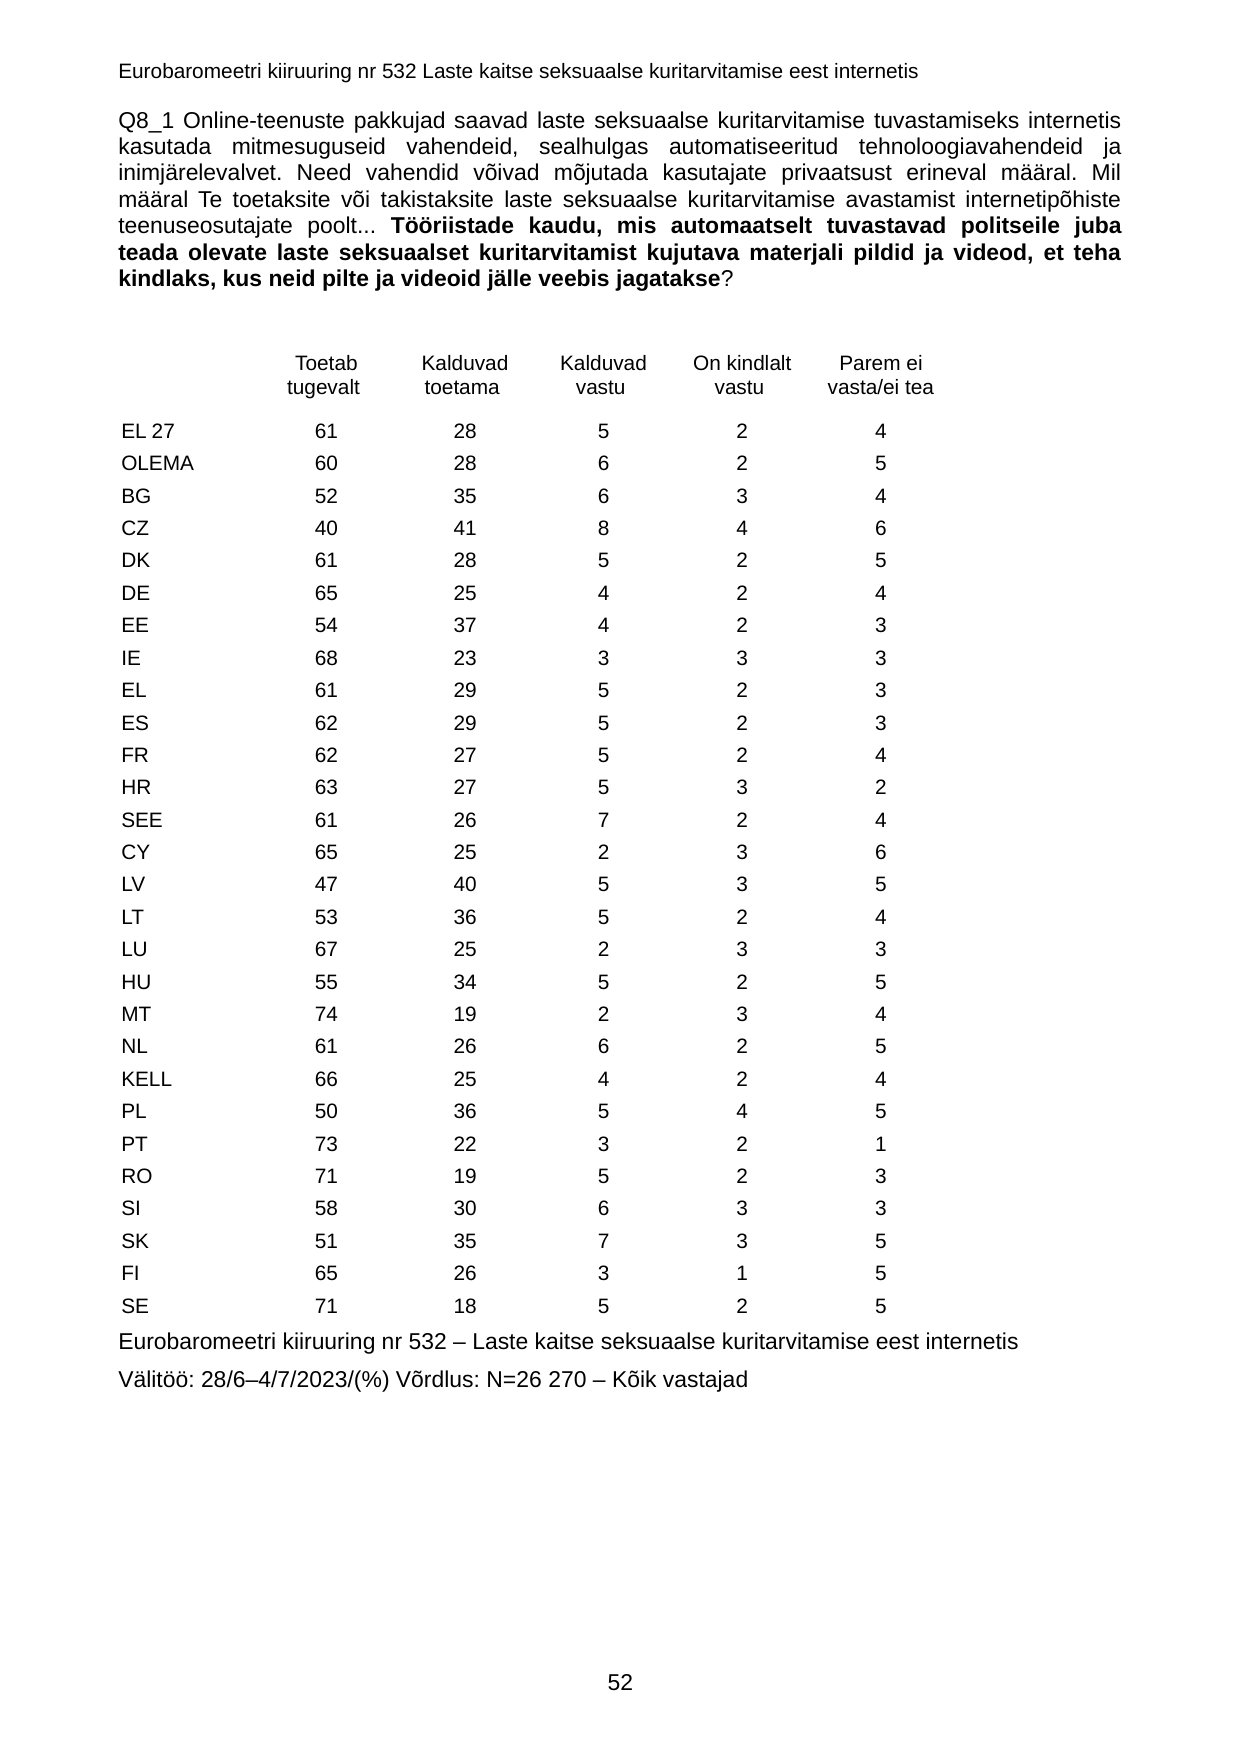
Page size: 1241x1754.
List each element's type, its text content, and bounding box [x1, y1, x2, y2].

table_cell 36 [395, 1095, 534, 1127]
table_cell 5 [534, 415, 673, 447]
table_cell 2 [673, 609, 811, 641]
table_cell 19 [395, 1160, 534, 1192]
table_cell 6 [811, 836, 950, 868]
table_cell EE [118, 609, 257, 641]
table_cell 2 [673, 965, 811, 998]
table_cell LT [118, 901, 257, 933]
table_cell 2 [811, 771, 950, 803]
table_cell SK [118, 1225, 257, 1257]
table_cell HR [118, 771, 257, 803]
table_cell 65 [257, 836, 395, 868]
table_cell CY [118, 836, 257, 868]
text Q8_1 Online-teenuste pakkujad saavad laste seksuaalse kuritarvitamise tuvastamiseks internetis kasutada mitmesuguseid vahendeid, sealhulgas automatiseeritud tehnoloogiavahendeid ja inimjärelevalvet. Need vahendid võivad mõjutada kasutajate privaatsust erineval määral. Mil määral Te toetaksite või takistaksite laste seksuaalse kuritarvitamise avastamist internetipõhiste teenuseosutajate poolt... Tööriistade kaudu, mis automaatselt tuvastavad politseile juba teada olevate laste seksuaalset kuritarvitamist kujutava materjali pildid ja videod, et teha kindlaks, kus neid pilte ja videoid jälle veebis jagatakse? [118, 107, 1122, 291]
table_cell 52 [257, 479, 395, 512]
table_cell 7 [534, 1225, 673, 1257]
table_cell LV [118, 868, 257, 901]
table_cell 3 [534, 641, 673, 674]
table_cell 5 [534, 771, 673, 803]
table_cell 36 [395, 901, 534, 933]
table_header Toetab tugevalt [257, 335, 395, 414]
table_cell ES [118, 706, 257, 738]
table_cell IE [118, 641, 257, 674]
table_cell 1 [811, 1127, 950, 1160]
table_cell 5 [811, 447, 950, 479]
table_cell 4 [534, 1063, 673, 1095]
table_cell LU [118, 933, 257, 965]
table_cell 2 [673, 1289, 811, 1322]
table_cell 5 [811, 1289, 950, 1322]
table_cell 37 [395, 609, 534, 641]
table_cell 74 [257, 998, 395, 1030]
table_cell 50 [257, 1095, 395, 1127]
table_cell BG [118, 479, 257, 512]
table_cell 51 [257, 1225, 395, 1257]
table_cell 35 [395, 479, 534, 512]
table_cell 5 [811, 1225, 950, 1257]
table_header Parem ei vasta/ei tea [811, 335, 950, 414]
table_cell 61 [257, 544, 395, 577]
table_cell 3 [673, 933, 811, 965]
table_cell 5 [534, 1289, 673, 1322]
table_cell 58 [257, 1192, 395, 1224]
table_header On kindlalt vastu [673, 335, 811, 414]
table_cell 73 [257, 1127, 395, 1160]
table_cell 18 [395, 1289, 534, 1322]
table_cell 30 [395, 1192, 534, 1224]
table_cell 3 [673, 836, 811, 868]
table_cell 5 [534, 1095, 673, 1127]
table_cell 27 [395, 771, 534, 803]
table_cell 47 [257, 868, 395, 901]
table_cell NL [118, 1030, 257, 1062]
table_cell 5 [534, 674, 673, 706]
table_cell 2 [534, 836, 673, 868]
table_cell SE [118, 1289, 257, 1322]
table_cell 2 [673, 1063, 811, 1095]
table_cell 5 [811, 544, 950, 577]
table_cell MT [118, 998, 257, 1030]
table_cell 62 [257, 739, 395, 771]
table_cell 3 [534, 1257, 673, 1289]
table_cell 65 [257, 577, 395, 609]
table_cell 6 [534, 1192, 673, 1224]
table_cell HU [118, 965, 257, 998]
table_cell 66 [257, 1063, 395, 1095]
table_cell 26 [395, 803, 534, 836]
table_cell 28 [395, 447, 534, 479]
table_cell 2 [673, 901, 811, 933]
table_cell 6 [534, 1030, 673, 1062]
table_cell 29 [395, 674, 534, 706]
table_cell 6 [534, 447, 673, 479]
table_cell 5 [811, 1095, 950, 1127]
table_cell 71 [257, 1160, 395, 1192]
table_cell 25 [395, 933, 534, 965]
table_cell KELL [118, 1063, 257, 1095]
table_cell 5 [811, 868, 950, 901]
table_cell 55 [257, 965, 395, 998]
table_cell 3 [811, 1160, 950, 1192]
table_cell 3 [811, 933, 950, 965]
table_header Kalduvad vastu [534, 335, 673, 414]
table_cell 4 [811, 901, 950, 933]
table_cell 23 [395, 641, 534, 674]
table_cell 4 [811, 1063, 950, 1095]
table_cell 60 [257, 447, 395, 479]
text Välitöö: 28/6–4/7/2023/(%) Võrdlus: N=26 270 – Kõik vastajad [118, 1366, 1122, 1392]
table_cell 53 [257, 901, 395, 933]
table_cell 5 [534, 901, 673, 933]
table_header Kalduvad toetama [395, 335, 534, 414]
table_cell 2 [673, 577, 811, 609]
table_cell 3 [673, 771, 811, 803]
table_cell 5 [534, 965, 673, 998]
table_cell FR [118, 739, 257, 771]
table_cell 3 [811, 674, 950, 706]
table_header [118, 335, 257, 414]
table_cell EL 27 [118, 415, 257, 447]
table_cell 2 [673, 1127, 811, 1160]
table_cell 2 [673, 674, 811, 706]
table_cell 4 [673, 512, 811, 544]
table_cell 40 [395, 868, 534, 901]
table_cell 6 [534, 479, 673, 512]
table_cell 4 [811, 803, 950, 836]
table_cell 2 [673, 1160, 811, 1192]
table_cell 26 [395, 1257, 534, 1289]
table_cell 4 [811, 739, 950, 771]
table_cell 34 [395, 965, 534, 998]
table_cell 28 [395, 415, 534, 447]
table_cell 2 [673, 544, 811, 577]
table_cell 3 [534, 1127, 673, 1160]
table_cell 4 [811, 479, 950, 512]
table_cell 5 [534, 544, 673, 577]
table_cell 6 [811, 512, 950, 544]
table_cell 61 [257, 1030, 395, 1062]
table_cell SI [118, 1192, 257, 1224]
table_cell 2 [673, 1030, 811, 1062]
table_cell 63 [257, 771, 395, 803]
table_cell 3 [673, 1192, 811, 1224]
table_cell 4 [811, 577, 950, 609]
table_cell 7 [534, 803, 673, 836]
table_cell 3 [673, 479, 811, 512]
table_cell 54 [257, 609, 395, 641]
table_cell 3 [673, 868, 811, 901]
table_cell 3 [811, 706, 950, 738]
table_cell 5 [534, 706, 673, 738]
table_cell 2 [673, 803, 811, 836]
table_cell 61 [257, 674, 395, 706]
table_cell 41 [395, 512, 534, 544]
table_cell 4 [534, 609, 673, 641]
table_cell 61 [257, 415, 395, 447]
table_cell PL [118, 1095, 257, 1127]
table_cell 25 [395, 577, 534, 609]
table_cell 5 [534, 1160, 673, 1192]
table_cell 68 [257, 641, 395, 674]
table_cell 2 [534, 933, 673, 965]
table_cell 27 [395, 739, 534, 771]
table_cell SEE [118, 803, 257, 836]
table_cell 65 [257, 1257, 395, 1289]
table_cell 8 [534, 512, 673, 544]
table_cell 4 [811, 998, 950, 1030]
table_cell 5 [534, 868, 673, 901]
text Eurobaromeetri kiiruuring nr 532 – Laste kaitse seksuaalse kuritarvitamise eest internetis [118, 1328, 1122, 1354]
table_cell PT [118, 1127, 257, 1160]
table_cell 3 [673, 641, 811, 674]
table_cell 40 [257, 512, 395, 544]
table_cell 4 [673, 1095, 811, 1127]
table_cell 5 [534, 739, 673, 771]
table_cell 29 [395, 706, 534, 738]
table_cell FI [118, 1257, 257, 1289]
table_cell 3 [673, 1225, 811, 1257]
table_cell 5 [811, 965, 950, 998]
table_cell 1 [673, 1257, 811, 1289]
table_cell 2 [534, 998, 673, 1030]
table_cell 2 [673, 739, 811, 771]
table_cell 61 [257, 803, 395, 836]
table_cell 28 [395, 544, 534, 577]
table_cell 2 [673, 415, 811, 447]
table_cell CZ [118, 512, 257, 544]
table_cell 25 [395, 836, 534, 868]
table_cell 35 [395, 1225, 534, 1257]
table_cell 26 [395, 1030, 534, 1062]
table_cell DK [118, 544, 257, 577]
table_cell 67 [257, 933, 395, 965]
table_cell 5 [811, 1257, 950, 1289]
table_cell 22 [395, 1127, 534, 1160]
table_cell 3 [811, 641, 950, 674]
table_cell OLEMA [118, 447, 257, 479]
table_cell 4 [811, 415, 950, 447]
table_cell 71 [257, 1289, 395, 1322]
table_cell 2 [673, 447, 811, 479]
table_cell 25 [395, 1063, 534, 1095]
table_cell 19 [395, 998, 534, 1030]
table_cell 3 [811, 1192, 950, 1224]
table_cell 4 [534, 577, 673, 609]
table_cell 3 [673, 998, 811, 1030]
table_cell 62 [257, 706, 395, 738]
table_cell EL [118, 674, 257, 706]
table_cell 2 [673, 706, 811, 738]
table_cell 5 [811, 1030, 950, 1062]
table_cell DE [118, 577, 257, 609]
table_cell 3 [811, 609, 950, 641]
table_cell RO [118, 1160, 257, 1192]
